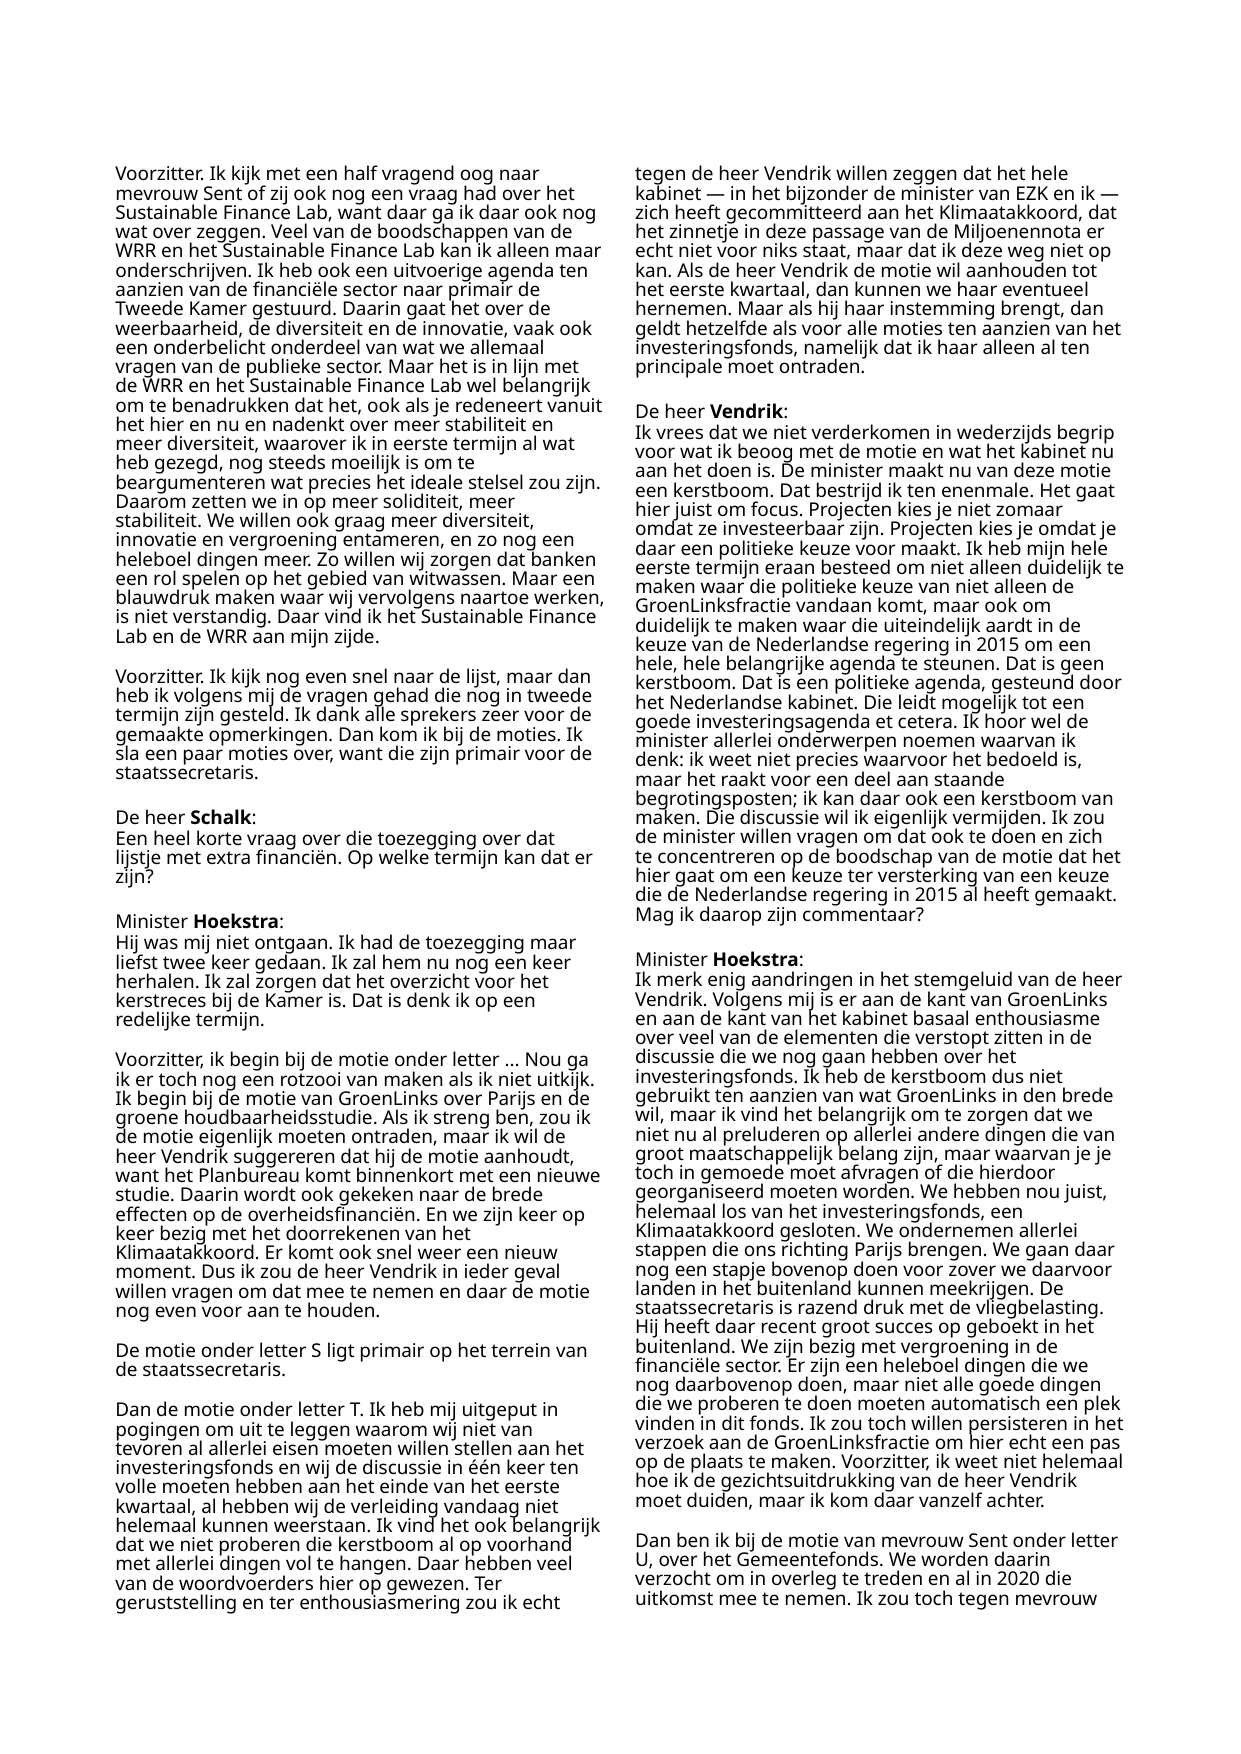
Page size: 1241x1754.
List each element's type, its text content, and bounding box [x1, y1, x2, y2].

text Minister Hoekstra: [115, 909, 605, 934]
text Ik vrees dat we niet verderkomen in wederzijds begrip voor wat ik beoog met de motie en wat het kabinet nu aan het doen is. De minister maakt nu van deze motie een kerstboom. Dat bestrijd ik ten enenmale. Het gaat hier juist om focus. Projecten kies je niet zomaar omdat ze investeerbaar zijn. Projecten kies je omdat je daar een politieke keuze voor maakt. Ik heb mijn hele eerste termijn eraan besteed om niet alleen duidelijk te maken waar die politieke keuze van niet alleen de GroenLinksfractie vandaan komt, maar ook om duidelijk te maken waar die uiteindelijk aardt in de keuze van de Nederlandse regering in 2015 om een hele, hele belangrijke agenda te steunen. Dat is geen kerstboom. Dat is een politieke agenda, gesteund door het Nederlandse kabinet. Die leidt mogelijk tot een goede investeringsagenda et cetera. Ik hoor wel de minister allerlei onderwerpen noemen waarvan ik denk: ik weet niet precies waarvoor het bedoeld is, maar het raakt voor een deel aan staande begrotingsposten; ik kan daar ook een kerstboom van maken. Die discussie wil ik eigenlijk vermijden. Ik zou de minister willen vragen om dat ook te doen en zich te concentreren op de boodschap van de motie dat het hier gaat om een keuze ter versterking van een keuze die de Nederlandse regering in 2015 al heeft gemaakt. Mag ik daarop zijn commentaar? [635, 424, 1125, 925]
text De motie onder letter S ligt primair op het terrein van de staatssecretaris. [115, 1342, 605, 1381]
text Voorzitter, ik begin bij de motie onder letter ... Nou ga ik er toch nog een rotzooi van maken als ik niet uitkijk. Ik begin bij de motie van GroenLinks over Parijs en de groene houdbaarheidsstudie. Als ik streng ben, zou ik de motie eigenlijk moeten ontraden, maar ik wil de heer Vendrik suggereren dat hij de motie aanhoudt, want het Planbureau komt binnenkort met een nieuwe studie. Daarin wordt ook gekeken naar de brede effecten op de overheidsfinanciën. En we zijn keer op keer bezig met het doorrekenen van het Klimaatakkoord. Er komt ook snel weer een nieuw moment. Dus ik zou de heer Vendrik in ieder geval willen vragen om dat mee te nemen en daar de motie nog even voor aan te houden. [115, 1051, 605, 1321]
text Ik merk enig aandringen in het stemgeluid van de heer Vendrik. Volgens mij is er aan de kant van GroenLinks en aan de kant van het kabinet basaal enthousiasme over veel van de elementen die verstopt zitten in de discussie die we nog gaan hebben over het investeringsfonds. Ik heb de kerstboom dus niet gebruikt ten aanzien van wat GroenLinks in den brede wil, maar ik vind het belangrijk om te zorgen dat we niet nu al preluderen op allerlei andere dingen die van groot maatschappelijk belang zijn, maar waarvan je je toch in gemoede moet afvragen of die hierdoor georganiseerd moeten worden. We hebben nou juist, helemaal los van het investeringsfonds, een Klimaatakkoord gesloten. We ondernemen allerlei stappen die ons richting Parijs brengen. We gaan daar nog een stapje bovenop doen voor zover we daarvoor landen in het buitenland kunnen meekrijgen. De staatssecretaris is razend druk met de vliegbelasting. Hij heeft daar recent groot succes op geboekt in het buitenland. We zijn bezig met vergroening in de financiële sector. Er zijn een heleboel dingen die we nog daarbovenop doen, maar niet alle goede dingen die we proberen te doen moeten automatisch een plek vinden in dit fonds. Ik zou toch willen persisteren in het verzoek aan de GroenLinksfractie om hier echt een pas op de plaats te maken. Voorzitter, ik weet niet helemaal hoe ik de gezichtsuitdrukking van de heer Vendrik moet duiden, maar ik kom daar vanzelf achter. [635, 971, 1125, 1511]
text De heer Vendrik: [635, 398, 1125, 424]
text Een heel korte vraag over die toezegging over dat lijstje met extra financiën. Op welke termijn kan dat er zijn? [115, 830, 605, 888]
text De heer Schalk: [115, 804, 605, 830]
text Voorzitter. Ik kijk nog even snel naar de lijst, maar dan heb ik volgens mij de vragen gehad die nog in tweede termijn zijn gesteld. Ik dank alle sprekers zeer voor de gemaakte opmerkingen. Dan kom ik bij de moties. Ik sla een paar moties over, want die zijn primair voor de staatssecretaris. [115, 668, 605, 783]
text Dan ben ik bij de motie van mevrouw Sent onder letter U, over het Gemeentefonds. We worden daarin verzocht om in overleg te treden en al in 2020 die uitkomst mee te nemen. Ik zou toch tegen mevrouw [635, 1532, 1125, 1609]
text tegen de heer Vendrik willen zeggen dat het hele kabinet — in het bijzonder de minister van EZK en ik — zich heeft gecommitteerd aan het Klimaatakkoord, dat het zinnetje in deze passage van de Miljoenennota er echt niet voor niks staat, maar dat ik deze weg niet op kan. Als de heer Vendrik de motie wil aanhouden tot het eerste kwartaal, dan kunnen we haar eventueel hernemen. Maar als hij haar instemming brengt, dan geldt hetzelfde als voor alle moties ten aanzien van het investeringsfonds, namelijk dat ik haar alleen al ten principale moet ontraden. [635, 165, 1125, 377]
text Minister Hoekstra: [635, 946, 1125, 971]
text Dan de motie onder letter T. Ik heb mij uitgeput in pogingen om uit te leggen waarom wij niet van tevoren al allerlei eisen moeten willen stellen aan het investeringsfonds en wij de discussie in één keer ten volle moeten hebben aan het einde van het eerste kwartaal, al hebben wij de verleiding vandaag niet helemaal kunnen weerstaan. Ik vind het ook belangrijk dat we niet proberen die kerstboom al op voorhand met allerlei dingen vol te hangen. Daar hebben veel van de woordvoerders hier op gewezen. Ter geruststelling en ter enthousiasmering zou ik echt [115, 1401, 605, 1613]
text Hij was mij niet ontgaan. Ik had de toezegging maar liefst twee keer gedaan. Ik zal hem nu nog een keer herhalen. Ik zal zorgen dat het overzicht voor het kerstreces bij de Kamer is. Dat is denk ik op een redelijke termijn. [115, 934, 605, 1031]
text Voorzitter. Ik kijk met een half vragend oog naar mevrouw Sent of zij ook nog een vraag had over het Sustainable Finance Lab, want daar ga ik daar ook nog wat over zeggen. Veel van de boodschappen van de WRR en het Sustainable Finance Lab kan ik alleen maar onderschrijven. Ik heb ook een uitvoerige agenda ten aanzien van de financiële sector naar primair de Tweede Kamer gestuurd. Daarin gaat het over de weerbaarheid, de diversiteit en de innovatie, vaak ook een onderbelicht onderdeel van wat we allemaal vragen van de publieke sector. Maar het is in lijn met de WRR en het Sustainable Finance Lab wel belangrijk om te benadrukken dat het, ook als je redeneert vanuit het hier en nu en nadenkt over meer stabiliteit en meer diversiteit, waarover ik in eerste termijn al wat heb gezegd, nog steeds moeilijk is om te beargumenteren wat precies het ideale stelsel zou zijn. Daarom zetten we in op meer soliditeit, meer stabiliteit. We willen ook graag meer diversiteit, innovatie en vergroening entameren, en zo nog een heleboel dingen meer. Zo willen wij zorgen dat banken een rol spelen op het gebied van witwassen. Maar een blauwdruk maken waar wij vervolgens naartoe werken, is niet verstandig. Daar vind ik het Sustainable Finance Lab en de WRR aan mijn zijde. [115, 165, 605, 647]
